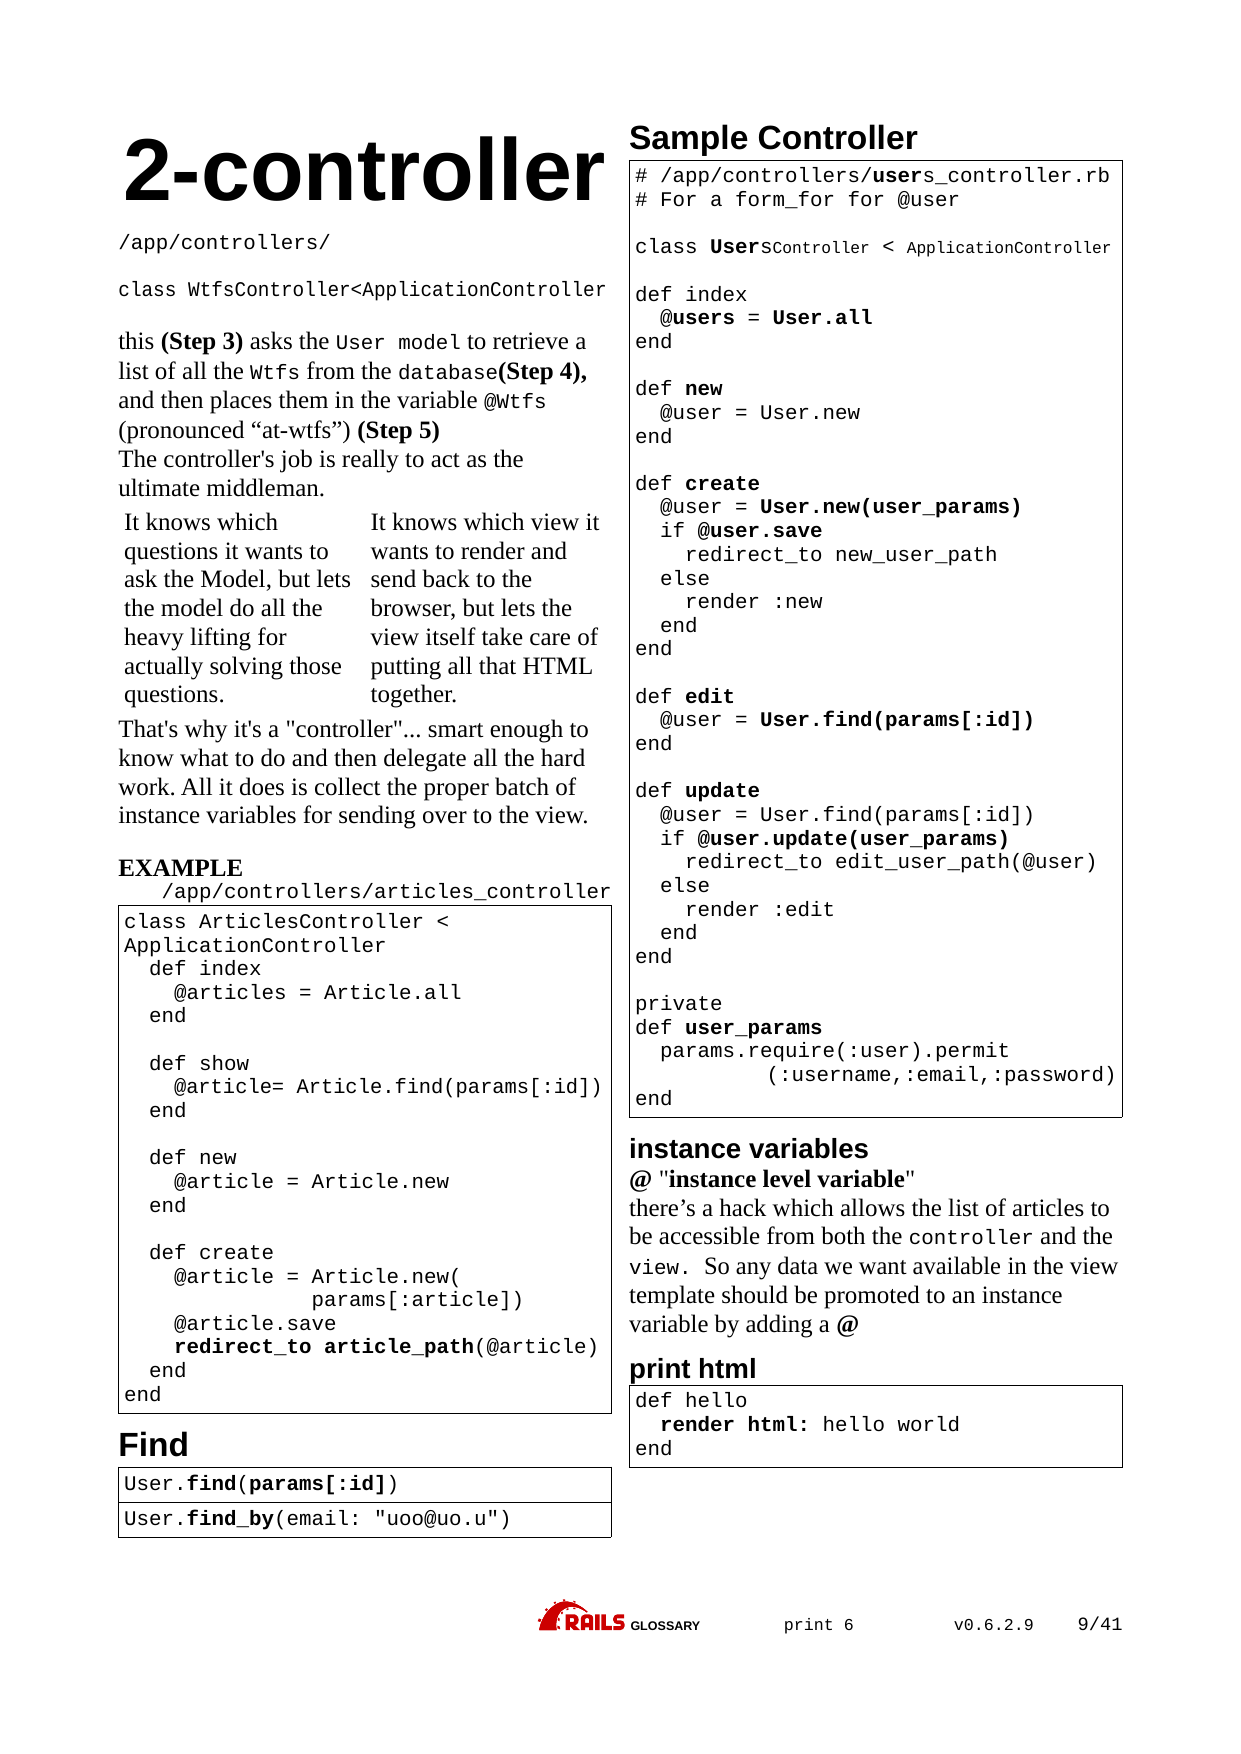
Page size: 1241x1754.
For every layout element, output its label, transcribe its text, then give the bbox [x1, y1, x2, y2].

table_header class ArticlesController < ApplicationController def index @articles = Article.all end def show @article= Article.find(params[:id]) end def new @article = Article.new end def create @article = Article.new( params[:article]) @article.save redirect_to article_path(@article) end end [119, 906, 611, 1413]
text /app/controllers/ [118, 232, 611, 255]
text /app/controllers/articles_controller [118, 881, 611, 905]
table_header It knows which questions it wants to ask the Model, but lets the model do all the heavy lifting for actually solving those questions. [118, 501, 364, 714]
subtitle 2-controller [118, 118, 611, 219]
subtitle instance variables [629, 1132, 1122, 1164]
subtitle print html [629, 1353, 1122, 1385]
table_cell User.find_by(email: "uoo@uo.u") [119, 1503, 611, 1537]
text The controller's job is really to act as the ultimate middleman. [118, 444, 611, 501]
subtitle Sample Controller [629, 118, 1122, 157]
table_header # /app/controllers/users_controller.rb # For a form_for for @user class UsersController < ApplicationController def index @users = User.all end def new @user = User.new end def create @user = User.new(user_params) if @user.save redirect_to new_user_path else render :new end end def edit @user = User.find(params[:id]) end def update @user = User.find(params[:id]) if @user.update(user_params) redirect_to edit_user_path(@user) else render :edit end end private def user_params params.require(:user).permit (:username,:email,:password) end [630, 161, 1122, 1117]
subtitle Find [118, 1425, 611, 1464]
text EXAMPLE [118, 853, 611, 881]
table_header def hello render html: hello world end [630, 1386, 1122, 1467]
text @ "instance level variable" [629, 1164, 1122, 1193]
table_header User.find(params[:id]) [119, 1468, 611, 1502]
text there’s a hack which allows the list of articles to be accessible from both the controller and the view. So any data we want available in the view template should be promoted to an instance variable by adding a @ [629, 1193, 1122, 1338]
text class WtfsController<ApplicationController [118, 279, 611, 303]
text this (Step 3) asks the User model to retrieve a list of all the Wtfs from the database(Step 4), and then places them in the variable @Wtfs (pronounced “at-wtfs”) (Step 5) [118, 326, 611, 444]
table_header It knows which view it wants to render and send back to the browser, but lets the view itself take care of putting all that HTML together. [365, 501, 611, 714]
text That's why it's a "controller"... smart enough to know what to do and then delegate all the hard work. All it does is collect the proper batch of instance variables for sending over to the view. [118, 714, 611, 829]
